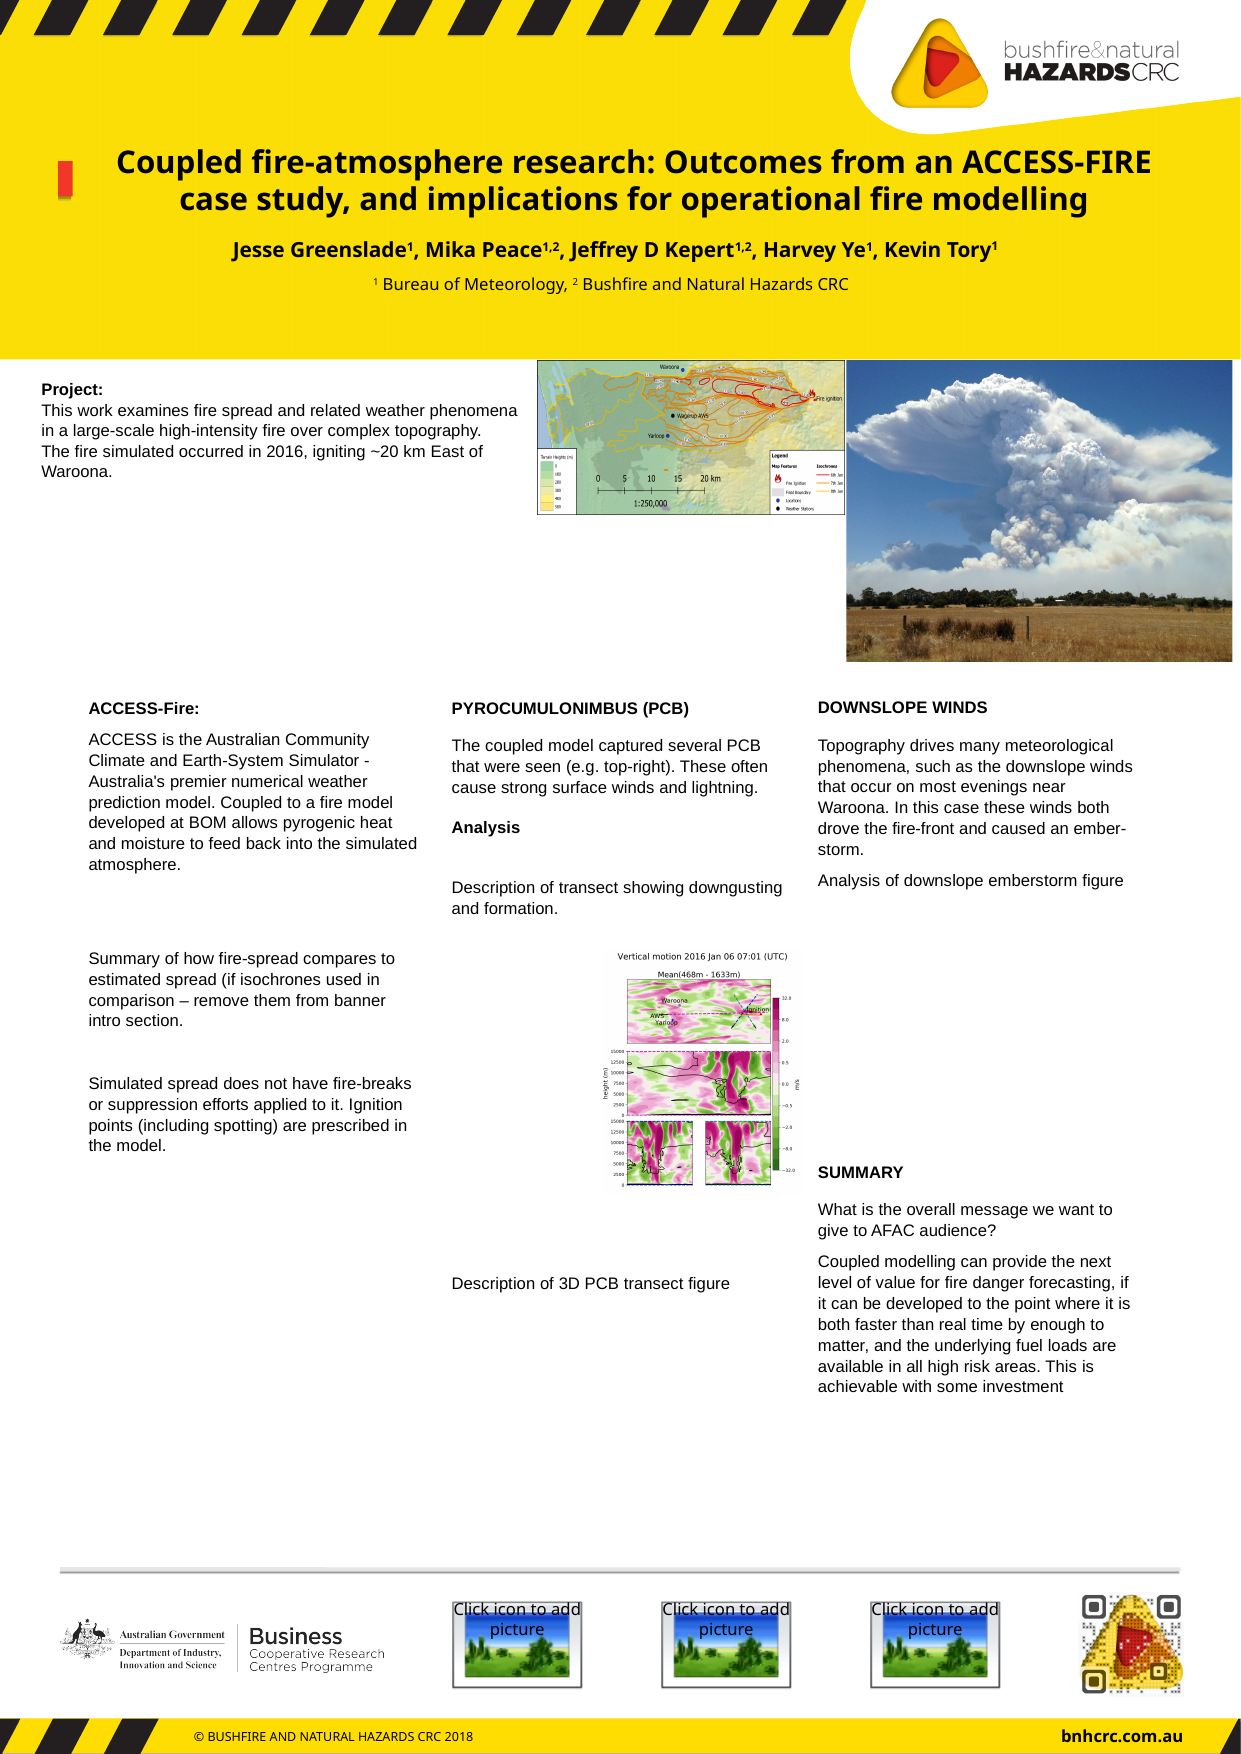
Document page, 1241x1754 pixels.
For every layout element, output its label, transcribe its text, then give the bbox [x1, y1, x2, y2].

picture [60, 1618, 384, 1673]
picture [1078, 1592, 1184, 1697]
text_box ACCESS-Fire: ACCESS is the Australian Community Climate and Earth-System Simulator - Australia's premier numerical weather prediction model. Coupled to a fire model developed at BOM allows pyrogenic heat and moisture to feed back into the simulated atmosphere. Summary of how fire-spread compares to estimated spread (if isochrones used in comparison – remove them from banner intro section. Simulated spread does not have fire-breaks or suppression efforts applied to it. Ignition points (including spotting) are prescribed in the model. [73, 696, 423, 1187]
picture [0, 0, 1241, 662]
text_box Pyrocumulonimbus (PCB) The coupled model captured several PCB that were seen (e.g. top-right). These often cause strong surface winds and lightning. Analysis Description of transect showing downgusting and formation. Description of 3D PCB transect figure [436, 696, 786, 1293]
text_box Jesse Greenslade1, Mika Peace1,2, Jeffrey D Kepert1,2, Harvey Ye1, Kevin Tory1 1 Bureau of Meteorology, 2 Bushfire and Natural Hazards CRC [79, 236, 1143, 295]
picture [448, 1598, 587, 1692]
text_box Downslope winds Topography drives many meteorological phenomena, such as the downslope winds that occur on most evenings near Waroona. In this case these winds both drove the fire-front and caused an ember-storm. Analysis of downslope emberstorm figure Summary What is the overall message we want to give to AFAC audience? Coupled modelling can provide the next level of value for fire danger forecasting, if it can be developed to the point where it is both faster than real time by enough to matter, and the underlying fuel loads are available in all high risk areas. This is achievable with some investment [803, 696, 1152, 1397]
picture [866, 1598, 1005, 1692]
text_box Project: This work examines fire spread and related weather phenomena in a large-scale high-intensity fire over complex topography. The fire simulated occurred in 2016, igniting ~20 km East of Waroona. [41, 377, 810, 692]
picture [657, 1598, 796, 1692]
picture [602, 950, 803, 1194]
title Coupled fire-atmosphere research: Outcomes from an ACCESS-FIRE case study, and implications for operational fire modelling [88, 141, 1181, 221]
